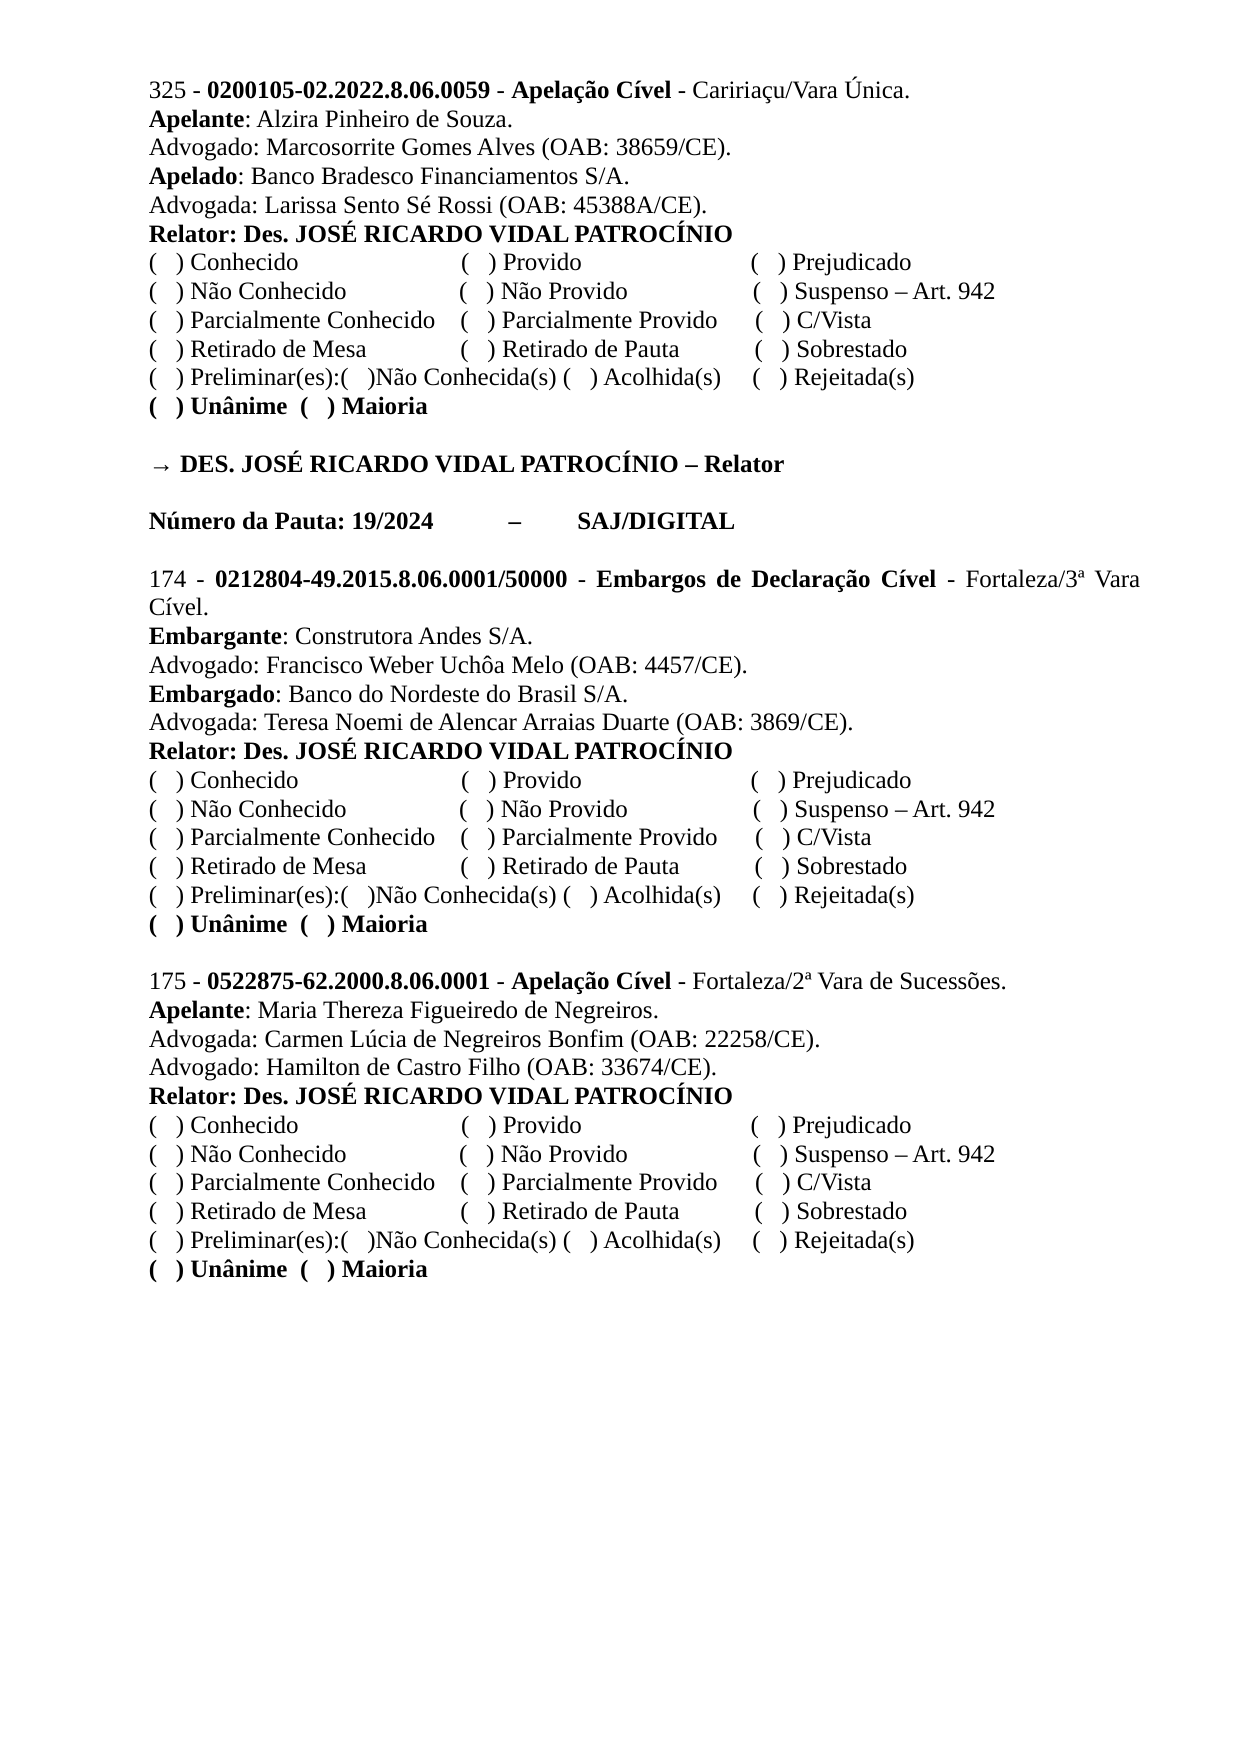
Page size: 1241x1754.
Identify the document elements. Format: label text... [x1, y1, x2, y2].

text ( ) Retirado de Mesa ( ) Retirado de Pauta ( ) Sobrestado [148, 1196, 1158, 1225]
text Embargante: Construtora Andes S/A. [148, 621, 1141, 650]
text Apelante: Maria Thereza Figueiredo de Negreiros. [148, 995, 1141, 1024]
text 174 - 0212804-49.2015.8.06.0001/50000 - Embargos de Declaração Cível - Fortaleza/3ª Vara Cível. [148, 564, 1141, 621]
text ( ) Preliminar(es):( )Não Conhecida(s) ( ) Acolhida(s) ( ) Rejeitada(s) [148, 362, 1158, 391]
text ( ) Não Conhecido ( ) Não Provido ( ) Suspenso – Art. 942 [148, 1139, 1158, 1167]
text ( ) Unânime ( ) Maioria [148, 391, 1158, 420]
text Apelante: Alzira Pinheiro de Souza. [148, 104, 1141, 132]
text Relator: Des. JOSÉ RICARDO VIDAL PATROCÍNIO [148, 1081, 1141, 1110]
text Número da Pauta: 19/2024 – SAJ/DIGITAL [148, 506, 1141, 535]
text ( ) Retirado de Mesa ( ) Retirado de Pauta ( ) Sobrestado [148, 334, 1158, 362]
text Relator: Des. JOSÉ RICARDO VIDAL PATROCÍNIO [148, 736, 1141, 765]
text Advogada: Teresa Noemi de Alencar Arraias Duarte (OAB: 3869/CE). [148, 707, 1141, 736]
text ( ) Unânime ( ) Maioria [148, 1254, 1158, 1282]
text Advogado: Francisco Weber Uchôa Melo (OAB: 4457/CE). [148, 650, 1141, 679]
text → DES. JOSÉ RICARDO VIDAL PATROCÍNIO – Relator [148, 449, 1141, 477]
text Relator: Des. JOSÉ RICARDO VIDAL PATROCÍNIO [148, 219, 1141, 247]
text Advogado: Hamilton de Castro Filho (OAB: 33674/CE). [148, 1052, 1141, 1081]
text ( ) Unânime ( ) Maioria [148, 909, 1158, 937]
text Advogado: Marcosorrite Gomes Alves (OAB: 38659/CE). [148, 132, 1141, 161]
text ( ) Conhecido ( ) Provido ( ) Prejudicado [148, 765, 1141, 794]
text ( ) Parcialmente Conhecido ( ) Parcialmente Provido ( ) C/Vista [148, 1167, 1158, 1196]
text ( ) Parcialmente Conhecido ( ) Parcialmente Provido ( ) C/Vista [148, 305, 1158, 334]
text ( ) Conhecido ( ) Provido ( ) Prejudicado [148, 247, 1141, 276]
text ( ) Retirado de Mesa ( ) Retirado de Pauta ( ) Sobrestado [148, 851, 1158, 880]
text ( ) Não Conhecido ( ) Não Provido ( ) Suspenso – Art. 942 [148, 276, 1158, 305]
text 325 - 0200105-02.2022.8.06.0059 - Apelação Cível - Caririaçu/Vara Única. [148, 75, 1141, 104]
text 175 - 0522875-62.2000.8.06.0001 - Apelação Cível - Fortaleza/2ª Vara de Sucessões. [148, 966, 1141, 995]
text Advogada: Larissa Sento Sé Rossi (OAB: 45388A/CE). [148, 190, 1141, 219]
text ( ) Não Conhecido ( ) Não Provido ( ) Suspenso – Art. 942 [148, 794, 1158, 822]
text ( ) Parcialmente Conhecido ( ) Parcialmente Provido ( ) C/Vista [148, 822, 1158, 851]
text Embargado: Banco do Nordeste do Brasil S/A. [148, 679, 1141, 707]
text ( ) Preliminar(es):( )Não Conhecida(s) ( ) Acolhida(s) ( ) Rejeitada(s) [148, 1225, 1158, 1254]
text ( ) Conhecido ( ) Provido ( ) Prejudicado [148, 1110, 1141, 1139]
text Apelado: Banco Bradesco Financiamentos S/A. [148, 161, 1141, 190]
text ( ) Preliminar(es):( )Não Conhecida(s) ( ) Acolhida(s) ( ) Rejeitada(s) [148, 880, 1158, 909]
text Advogada: Carmen Lúcia de Negreiros Bonfim (OAB: 22258/CE). [148, 1024, 1141, 1052]
